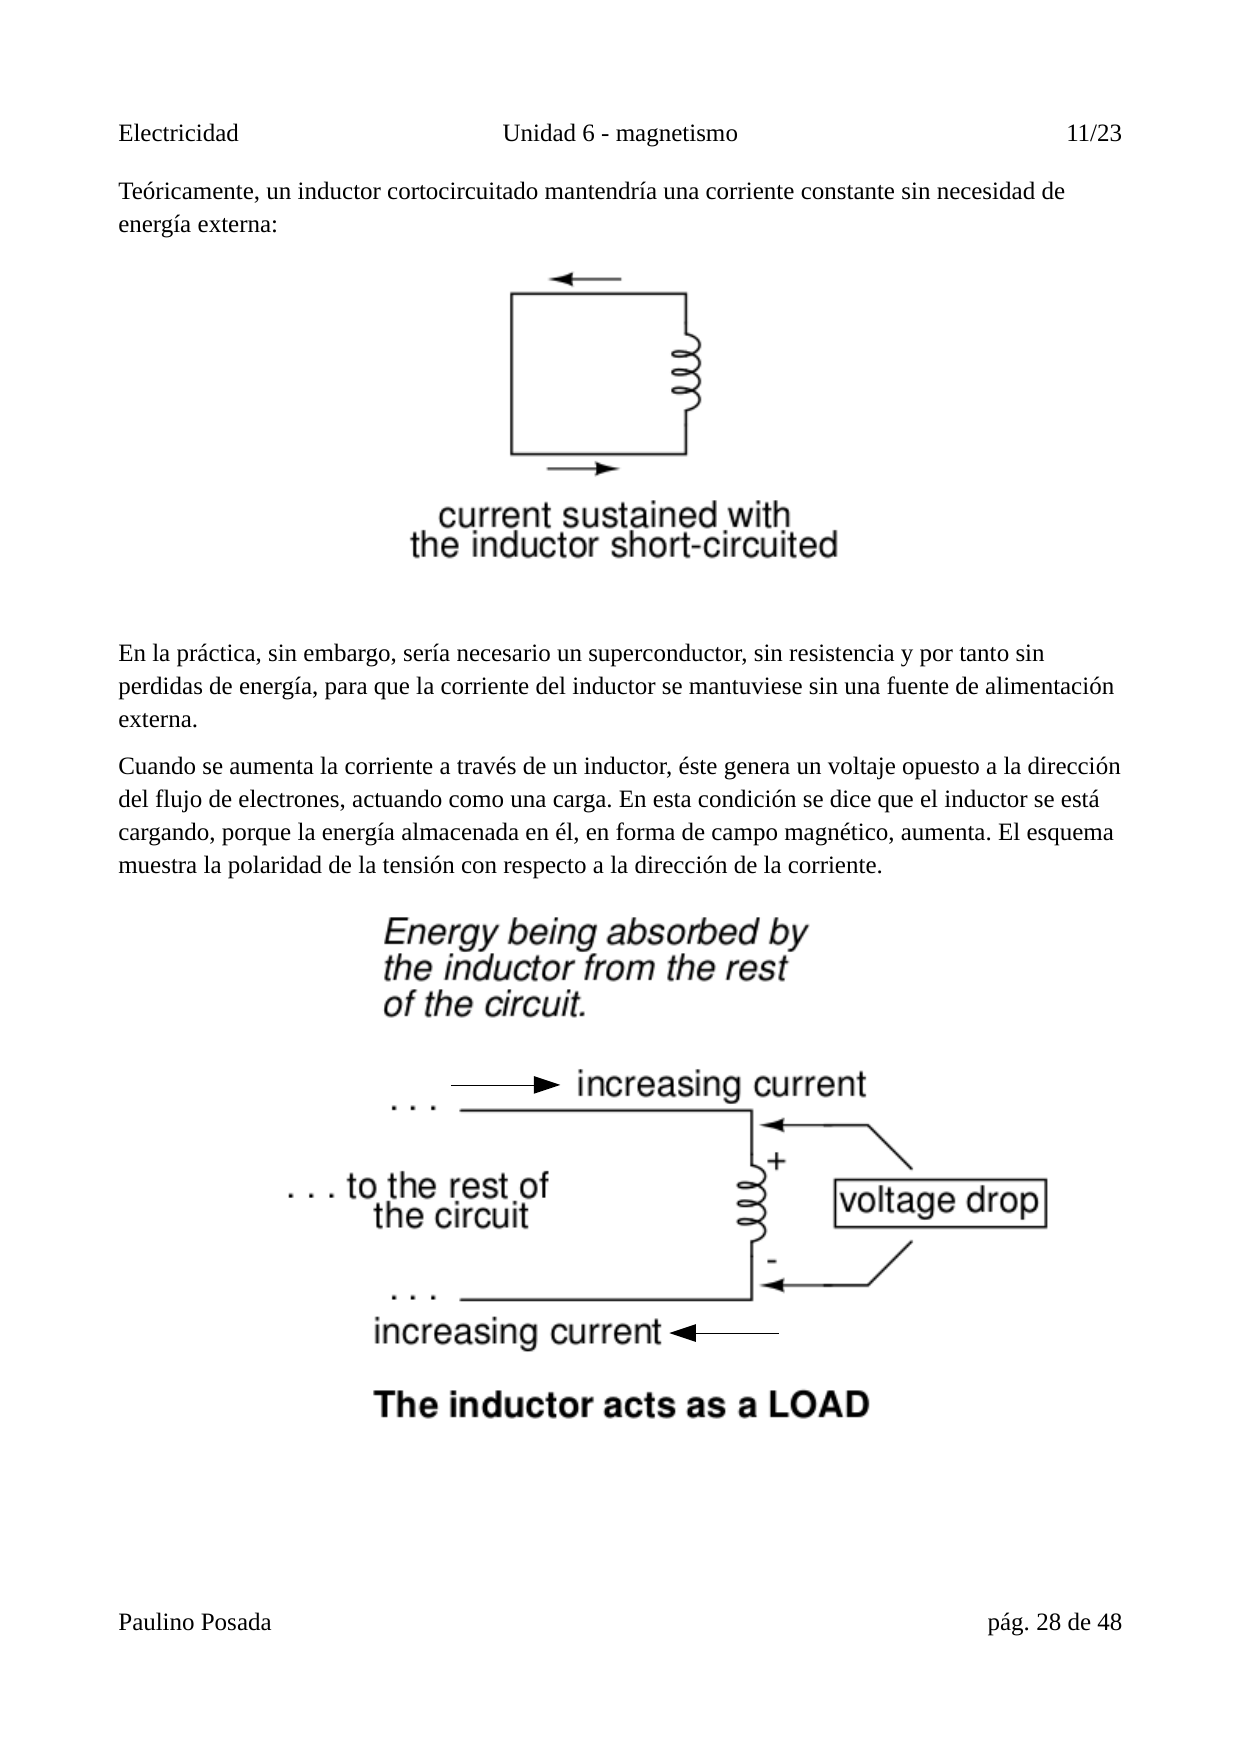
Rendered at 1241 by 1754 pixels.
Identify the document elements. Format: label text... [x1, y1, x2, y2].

text Teóricamente, un inductor cortocircuitado mantendría una corriente constante sin necesidad de energía externa: [118, 176, 1122, 238]
picture [390, 257, 850, 568]
text En la práctica, sin embargo, sería necesario un superconductor, sin resistencia y por tanto sin perdidas de energía, para que la corriente del inductor se mantuviese sin una fuente de alimentación externa. [118, 638, 1122, 733]
text Cuando se aumenta la corriente a través de un inductor, éste genera un voltaje opuesto a la dirección del flujo de electrones, actuando como una carga. En esta condición se dice que el inductor se está cargando, porque la energía almacenada en él, en forma de campo magnético, aumenta. El esquema muestra la polaridad de la tensión con respecto a la dirección de la corriente. [118, 751, 1122, 879]
picture [236, 916, 1057, 1433]
